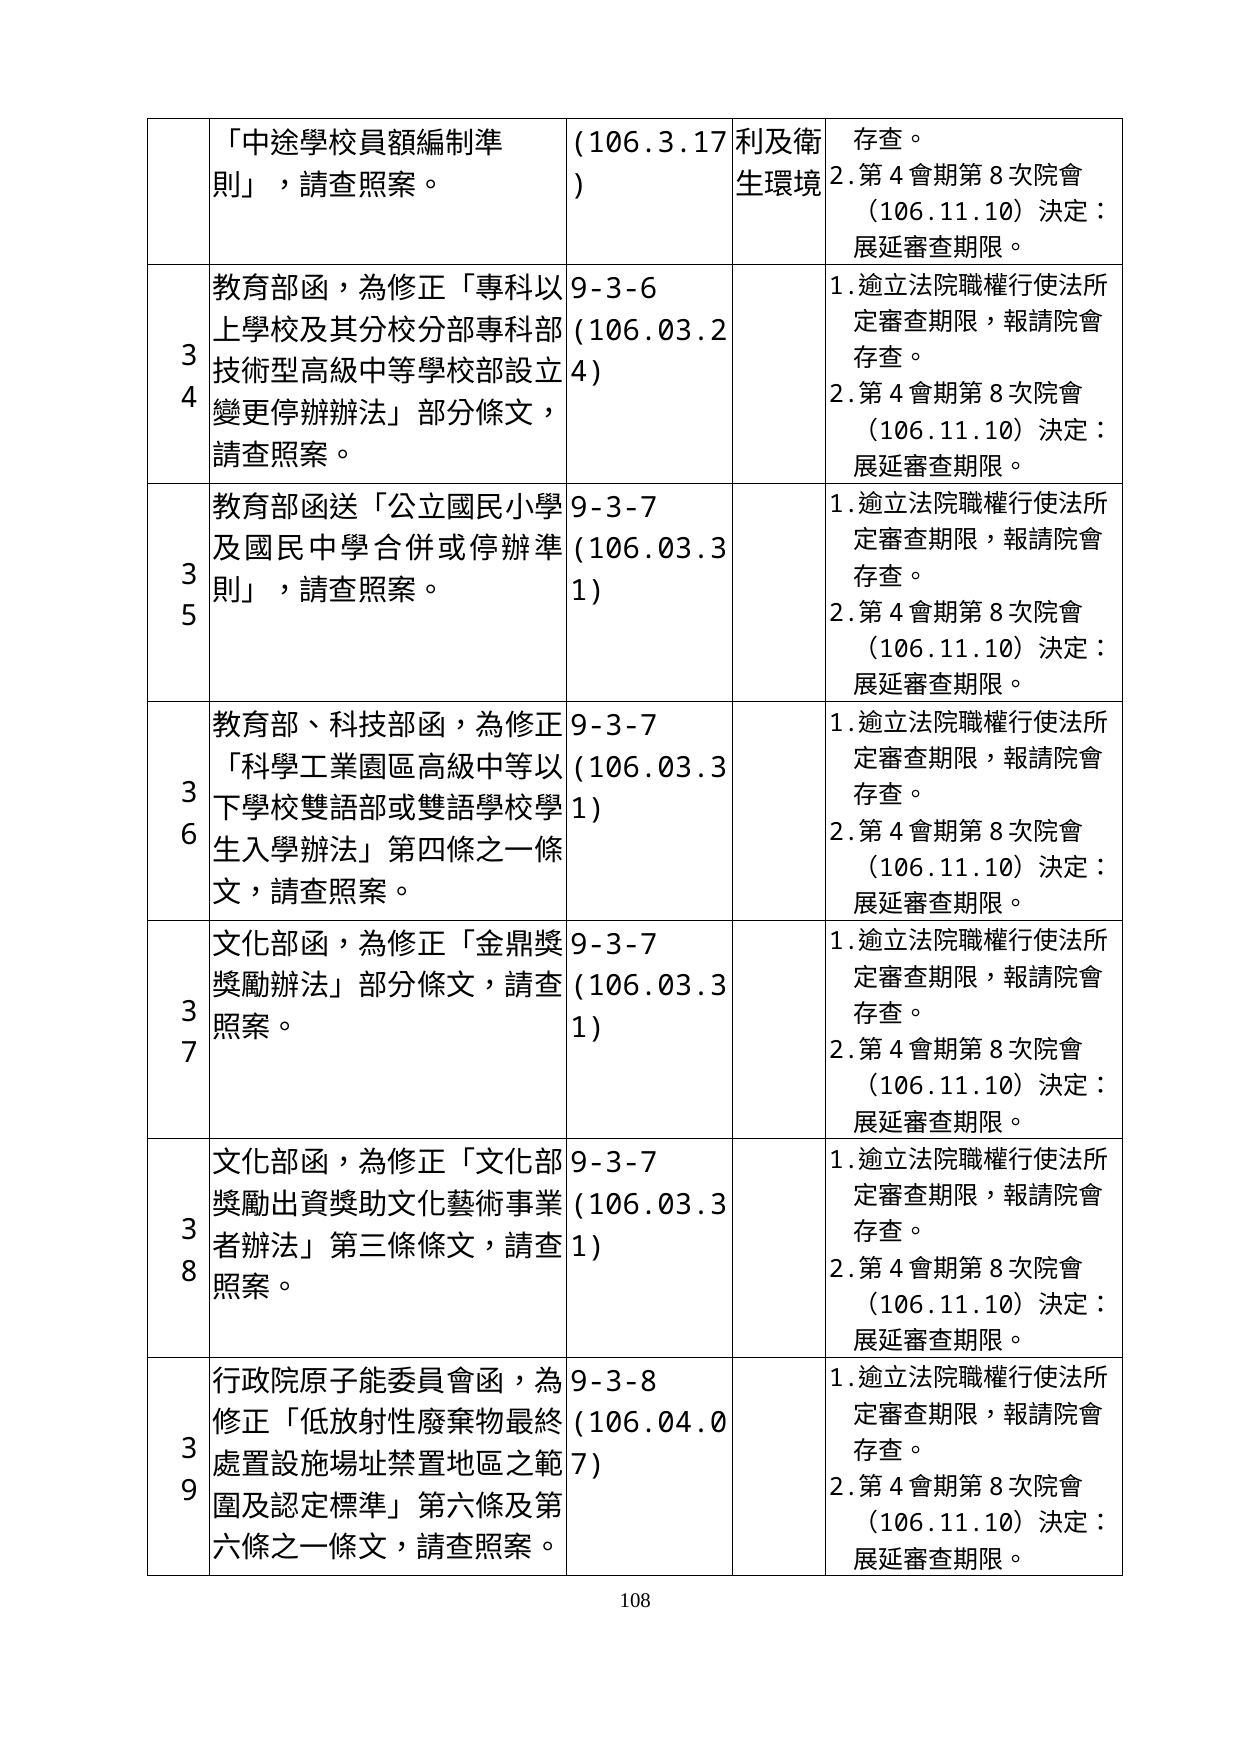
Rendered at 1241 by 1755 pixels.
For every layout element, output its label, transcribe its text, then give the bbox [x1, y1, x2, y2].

table_cell 利及衛生環境 [733, 119, 825, 264]
table_cell [148, 1358, 209, 1575]
table_cell 9-3-6 (106.03.24) [567, 265, 732, 483]
table_cell 1.逾立法院職權行使法所定審查期限，報請院會存查。 2.第4會期第8次院會（106.11.10）決定：展延審查期限。 [826, 702, 1122, 920]
table_cell [733, 1358, 825, 1575]
table_cell [733, 484, 825, 701]
table_cell 1.逾立法院職權行使法所定審查期限，報請院會存查。 2.第4會期第8次院會（106.11.10）決定：展延審查期限。 [826, 1139, 1122, 1357]
table_cell [148, 265, 209, 483]
table_cell [733, 702, 825, 920]
table_cell 9-3-7 (106.03.31) [567, 921, 732, 1138]
table_cell [148, 119, 209, 264]
table_cell 9-3-7 (106.03.31) [567, 484, 732, 701]
table_cell 行政院原子能委員會函，為修正「低放射性廢棄物最終處置設施場址禁置地區之範圍及認定標準」第六條及第六條之一條文，請查照案。 [210, 1358, 566, 1575]
table_cell 文化部函，為修正「文化部獎勵出資獎助文化藝術事業者辦法」第三條條文，請查照案。 [210, 1139, 566, 1357]
table_cell 教育部函送「公立國民小學及國民中學合併或停辦準則」，請查照案。 [210, 484, 566, 701]
table_cell [148, 484, 209, 701]
table_cell 9-3-8 (106.04.07) [567, 1358, 732, 1575]
table_cell [148, 702, 209, 920]
table_cell 教育部函，為修正「專科以上學校及其分校分部專科部技術型高級中等學校部設立變更停辦辦法」部分條文，請查照案。 [210, 265, 566, 483]
table_cell [733, 921, 825, 1138]
table_cell 1.逾立法院職權行使法所定審查期限，報請院會存查。 2.第4會期第8次院會（106.11.10）決定：展延審查期限。 [826, 921, 1122, 1138]
table_cell [148, 1139, 209, 1357]
table_cell 教育部、科技部函，為修正「科學工業園區高級中等以下學校雙語部或雙語學校學生入學辦法」第四條之一條文，請查照案。 [210, 702, 566, 920]
table_cell 1.逾立法院職權行使法所定審查期限，報請院會存查。 2.第4會期第8次院會（106.11.10）決定：展延審查期限。 [826, 1358, 1122, 1575]
table_cell [733, 1139, 825, 1357]
table_cell 存查。 2.第4會期第8次院會（106.11.10）決定：展延審查期限。 [826, 119, 1122, 264]
table_cell [148, 921, 209, 1138]
table_cell 9-3-7 (106.03.31) [567, 1139, 732, 1357]
table_cell (106.3.17) [567, 119, 732, 264]
table_cell 1.逾立法院職權行使法所定審查期限，報請院會存查。 2.第4會期第8次院會（106.11.10）決定：展延審查期限。 [826, 265, 1122, 483]
table_cell 1.逾立法院職權行使法所定審查期限，報請院會存查。 2.第4會期第8次院會（106.11.10）決定：展延審查期限。 [826, 484, 1122, 701]
table_cell [733, 265, 825, 483]
table_cell 9-3-7 (106.03.31) [567, 702, 732, 920]
table_cell 「中途學校員額編制準則」，請查照案。 [210, 119, 566, 264]
table_cell 文化部函，為修正「金鼎獎獎勵辦法」部分條文，請查照案。 [210, 921, 566, 1138]
